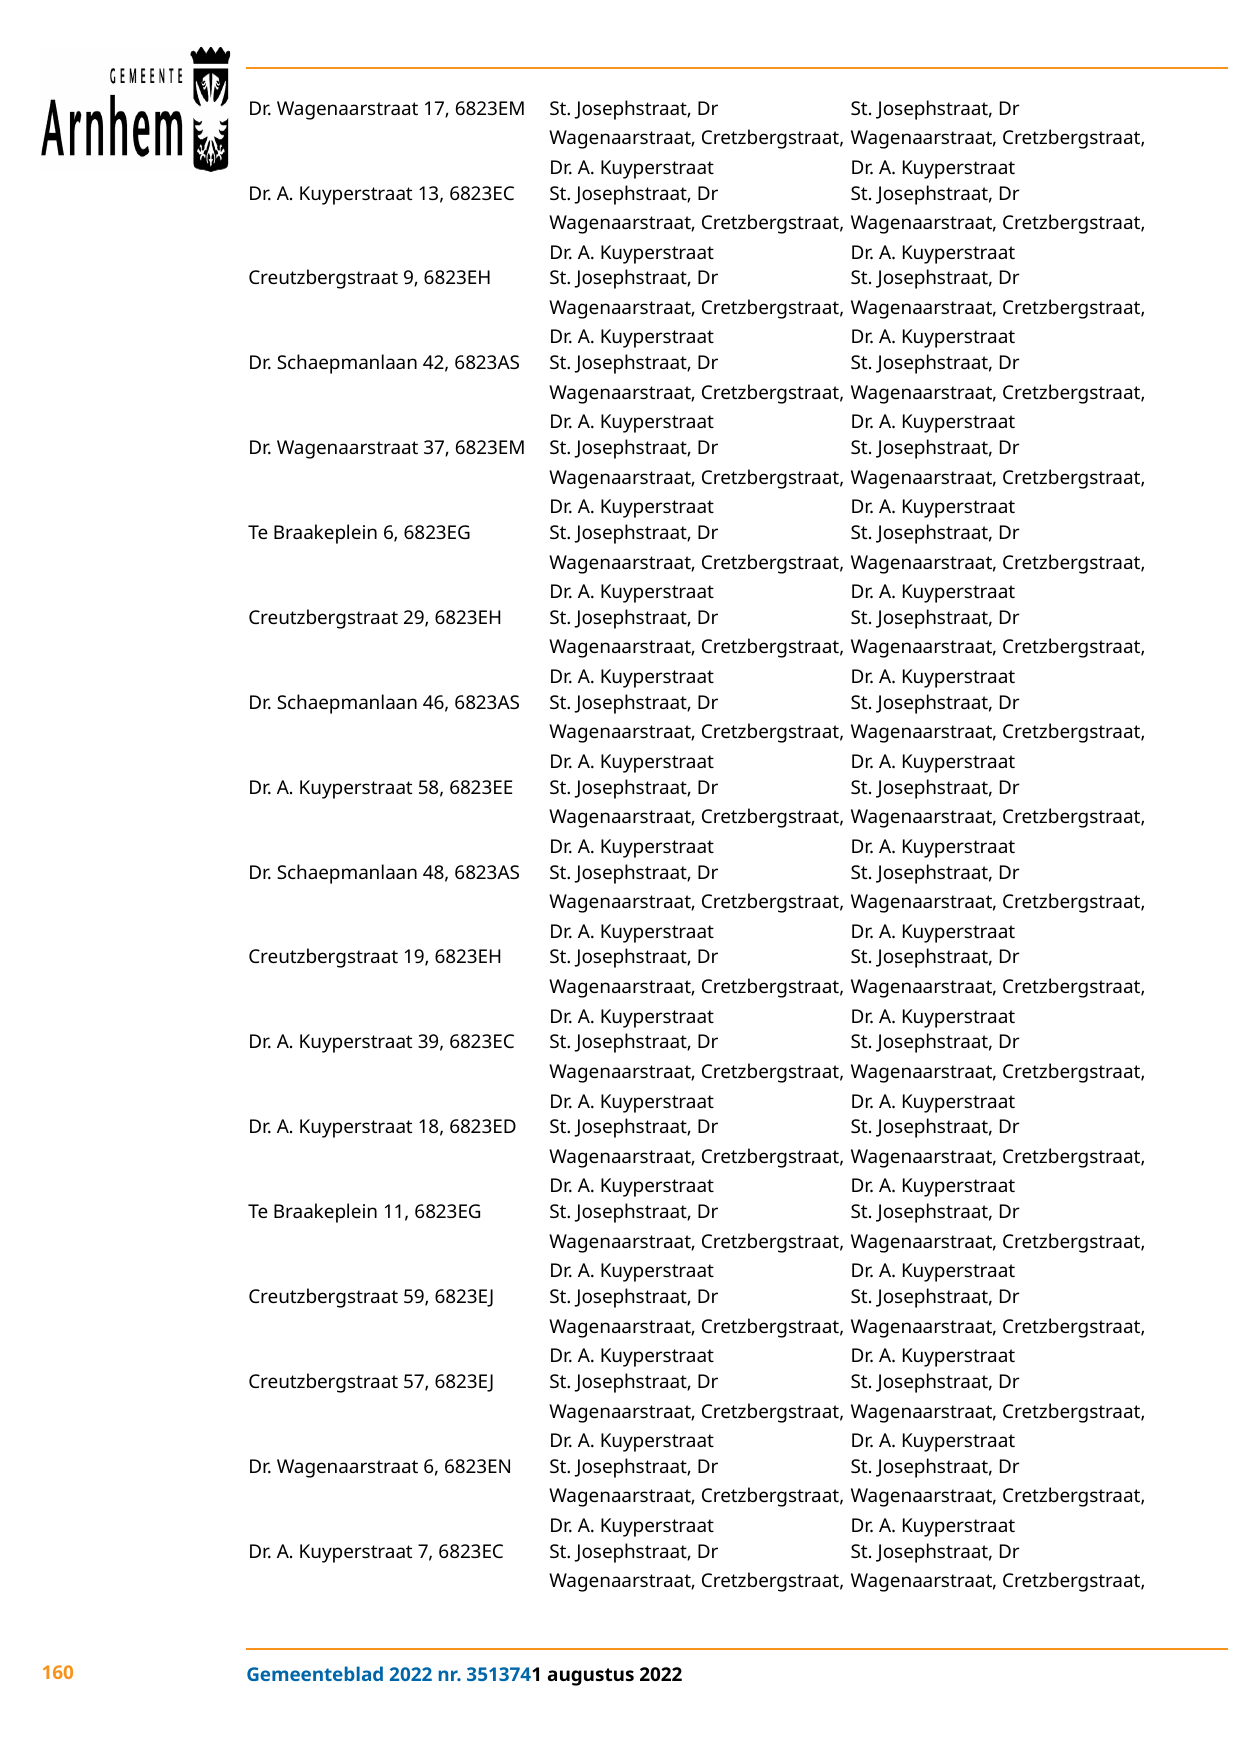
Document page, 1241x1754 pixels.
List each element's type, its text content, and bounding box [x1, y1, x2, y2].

table_cell Dr. Wagenaarstraat 6, 6823EN [248, 1453, 549, 1538]
table_cell St. Josephstraat, Dr Wagenaarstraat, Cretzbergstraat, Dr. A. Kuyperstraat [549, 1029, 850, 1113]
table_cell St. Josephstraat, Dr Wagenaarstraat, Cretzbergstraat, Dr. A. Kuyperstraat [850, 859, 1152, 944]
table_cell St. Josephstraat, Dr Wagenaarstraat, Cretzbergstraat, Dr. A. Kuyperstraat [549, 604, 850, 689]
table_cell Dr. Schaepmanlaan 46, 6823AS [248, 689, 549, 774]
table_cell St. Josephstraat, Dr Wagenaarstraat, Cretzbergstraat, Dr. A. Kuyperstraat [549, 774, 850, 859]
table_cell Dr. Wagenaarstraat 37, 6823EM [248, 434, 549, 519]
table_cell St. Josephstraat, Dr Wagenaarstraat, Cretzbergstraat, [850, 1538, 1152, 1593]
table_cell St. Josephstraat, Dr Wagenaarstraat, Cretzbergstraat, Dr. A. Kuyperstraat [549, 519, 850, 604]
table_cell St. Josephstraat, Dr Wagenaarstraat, Cretzbergstraat, Dr. A. Kuyperstraat [549, 265, 850, 349]
table_cell Creutzbergstraat 59, 6823EJ [248, 1283, 549, 1368]
table_cell St. Josephstraat, Dr Wagenaarstraat, Cretzbergstraat, Dr. A. Kuyperstraat [850, 350, 1152, 434]
table_cell Creutzbergstraat 29, 6823EH [248, 604, 549, 689]
table_cell St. Josephstraat, Dr Wagenaarstraat, Cretzbergstraat, Dr. A. Kuyperstraat [549, 95, 850, 180]
table_cell St. Josephstraat, Dr Wagenaarstraat, Cretzbergstraat, Dr. A. Kuyperstraat [850, 180, 1152, 264]
table_cell Dr. A. Kuyperstraat 58, 6823EE [248, 774, 549, 859]
table_cell Dr. A. Kuyperstraat 18, 6823ED [248, 1114, 549, 1198]
table_cell Dr. Schaepmanlaan 48, 6823AS [248, 859, 549, 944]
table_cell St. Josephstraat, Dr Wagenaarstraat, Cretzbergstraat, Dr. A. Kuyperstraat [549, 859, 850, 944]
table_cell Dr. Wagenaarstraat 17, 6823EM [248, 95, 549, 180]
table_cell St. Josephstraat, Dr Wagenaarstraat, Cretzbergstraat, Dr. A. Kuyperstraat [549, 350, 850, 434]
table_cell St. Josephstraat, Dr Wagenaarstraat, Cretzbergstraat, Dr. A. Kuyperstraat [549, 1114, 850, 1198]
table_cell St. Josephstraat, Dr Wagenaarstraat, Cretzbergstraat, Dr. A. Kuyperstraat [850, 689, 1152, 774]
table_cell St. Josephstraat, Dr Wagenaarstraat, Cretzbergstraat, Dr. A. Kuyperstraat [549, 1283, 850, 1368]
table_cell St. Josephstraat, Dr Wagenaarstraat, Cretzbergstraat, [549, 1538, 850, 1593]
table_cell St. Josephstraat, Dr Wagenaarstraat, Cretzbergstraat, Dr. A. Kuyperstraat [850, 1368, 1152, 1453]
table_cell St. Josephstraat, Dr Wagenaarstraat, Cretzbergstraat, Dr. A. Kuyperstraat [850, 1199, 1152, 1283]
table_cell St. Josephstraat, Dr Wagenaarstraat, Cretzbergstraat, Dr. A. Kuyperstraat [850, 1283, 1152, 1368]
table_cell Dr. A. Kuyperstraat 7, 6823EC [248, 1538, 549, 1593]
table_cell St. Josephstraat, Dr Wagenaarstraat, Cretzbergstraat, Dr. A. Kuyperstraat [850, 774, 1152, 859]
table_cell St. Josephstraat, Dr Wagenaarstraat, Cretzbergstraat, Dr. A. Kuyperstraat [850, 604, 1152, 689]
table_cell Dr. A. Kuyperstraat 13, 6823EC [248, 180, 549, 264]
table_cell St. Josephstraat, Dr Wagenaarstraat, Cretzbergstraat, Dr. A. Kuyperstraat [850, 519, 1152, 604]
table_cell St. Josephstraat, Dr Wagenaarstraat, Cretzbergstraat, Dr. A. Kuyperstraat [549, 180, 850, 264]
table_cell St. Josephstraat, Dr Wagenaarstraat, Cretzbergstraat, Dr. A. Kuyperstraat [549, 944, 850, 1029]
table_cell St. Josephstraat, Dr Wagenaarstraat, Cretzbergstraat, Dr. A. Kuyperstraat [850, 944, 1152, 1029]
table_cell St. Josephstraat, Dr Wagenaarstraat, Cretzbergstraat, Dr. A. Kuyperstraat [850, 1114, 1152, 1198]
table_cell St. Josephstraat, Dr Wagenaarstraat, Cretzbergstraat, Dr. A. Kuyperstraat [850, 95, 1152, 180]
table_cell St. Josephstraat, Dr Wagenaarstraat, Cretzbergstraat, Dr. A. Kuyperstraat [549, 1368, 850, 1453]
table_cell St. Josephstraat, Dr Wagenaarstraat, Cretzbergstraat, Dr. A. Kuyperstraat [850, 434, 1152, 519]
table_cell Creutzbergstraat 57, 6823EJ [248, 1368, 549, 1453]
table_cell Te Braakeplein 6, 6823EG [248, 519, 549, 604]
table_cell St. Josephstraat, Dr Wagenaarstraat, Cretzbergstraat, Dr. A. Kuyperstraat [549, 1453, 850, 1538]
table_cell St. Josephstraat, Dr Wagenaarstraat, Cretzbergstraat, Dr. A. Kuyperstraat [850, 1029, 1152, 1113]
table_cell St. Josephstraat, Dr Wagenaarstraat, Cretzbergstraat, Dr. A. Kuyperstraat [850, 265, 1152, 349]
picture [41, 47, 231, 172]
table_cell St. Josephstraat, Dr Wagenaarstraat, Cretzbergstraat, Dr. A. Kuyperstraat [549, 434, 850, 519]
table_cell Dr. A. Kuyperstraat 39, 6823EC [248, 1029, 549, 1113]
table_cell St. Josephstraat, Dr Wagenaarstraat, Cretzbergstraat, Dr. A. Kuyperstraat [549, 689, 850, 774]
table_cell Dr. Schaepmanlaan 42, 6823AS [248, 350, 549, 434]
table_cell Creutzbergstraat 19, 6823EH [248, 944, 549, 1029]
table_cell St. Josephstraat, Dr Wagenaarstraat, Cretzbergstraat, Dr. A. Kuyperstraat [549, 1199, 850, 1283]
table_cell Creutzbergstraat 9, 6823EH [248, 265, 549, 349]
table_cell Te Braakeplein 11, 6823EG [248, 1199, 549, 1283]
table_cell St. Josephstraat, Dr Wagenaarstraat, Cretzbergstraat, Dr. A. Kuyperstraat [850, 1453, 1152, 1538]
